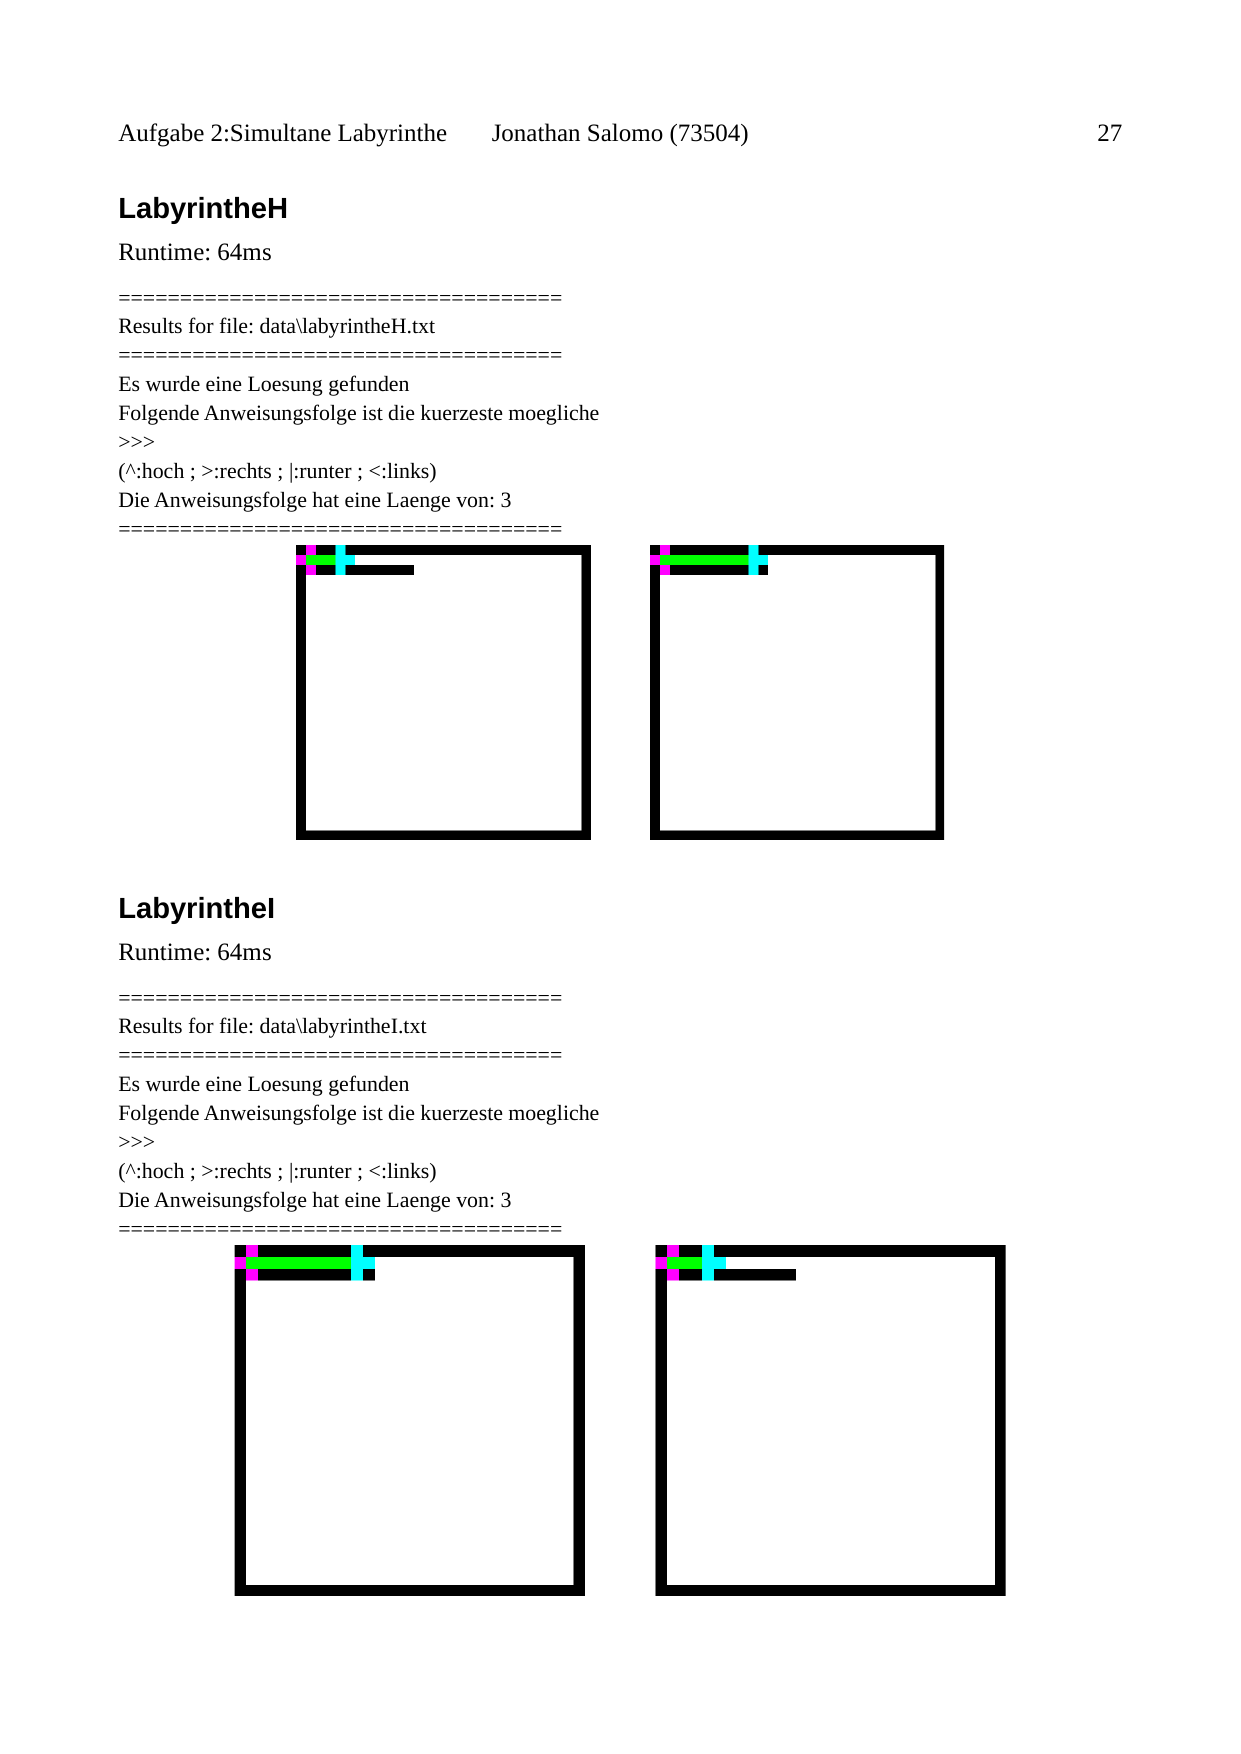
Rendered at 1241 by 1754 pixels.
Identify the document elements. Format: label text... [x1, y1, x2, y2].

text Es wurde eine Loesung gefunden [118, 371, 1122, 397]
text ==================================== [118, 342, 1122, 368]
text Results for file: data\labyrintheI.txt [118, 1013, 1122, 1039]
text ==================================== [118, 516, 1122, 541]
text Results for file: data\labyrintheH.txt [118, 313, 1122, 339]
text Die Anweisungsfolge hat eine Laenge von: 3 [118, 1187, 1122, 1212]
picture [234, 1245, 1006, 1596]
text ==================================== [118, 1042, 1122, 1068]
text >>> [118, 429, 1122, 454]
picture [296, 545, 945, 840]
text Folgende Anweisungsfolge ist die kuerzeste moegliche [118, 1100, 1122, 1126]
text ==================================== [118, 284, 1122, 310]
text Runtime: 64ms [118, 937, 1122, 966]
text Es wurde eine Loesung gefunden [118, 1071, 1122, 1097]
text >>> [118, 1129, 1122, 1154]
text (^:hoch ; >:rechts ; |:runter ; <:links) [118, 458, 1122, 483]
text Die Anweisungsfolge hat eine Laenge von: 3 [118, 487, 1122, 512]
subtitle LabyrintheH [118, 191, 1122, 224]
text Runtime: 64ms [118, 237, 1122, 266]
text ==================================== [118, 1216, 1122, 1241]
subtitle LabyrintheI [118, 891, 1122, 924]
text ==================================== [118, 984, 1122, 1010]
text (^:hoch ; >:rechts ; |:runter ; <:links) [118, 1158, 1122, 1183]
text Folgende Anweisungsfolge ist die kuerzeste moegliche [118, 400, 1122, 426]
